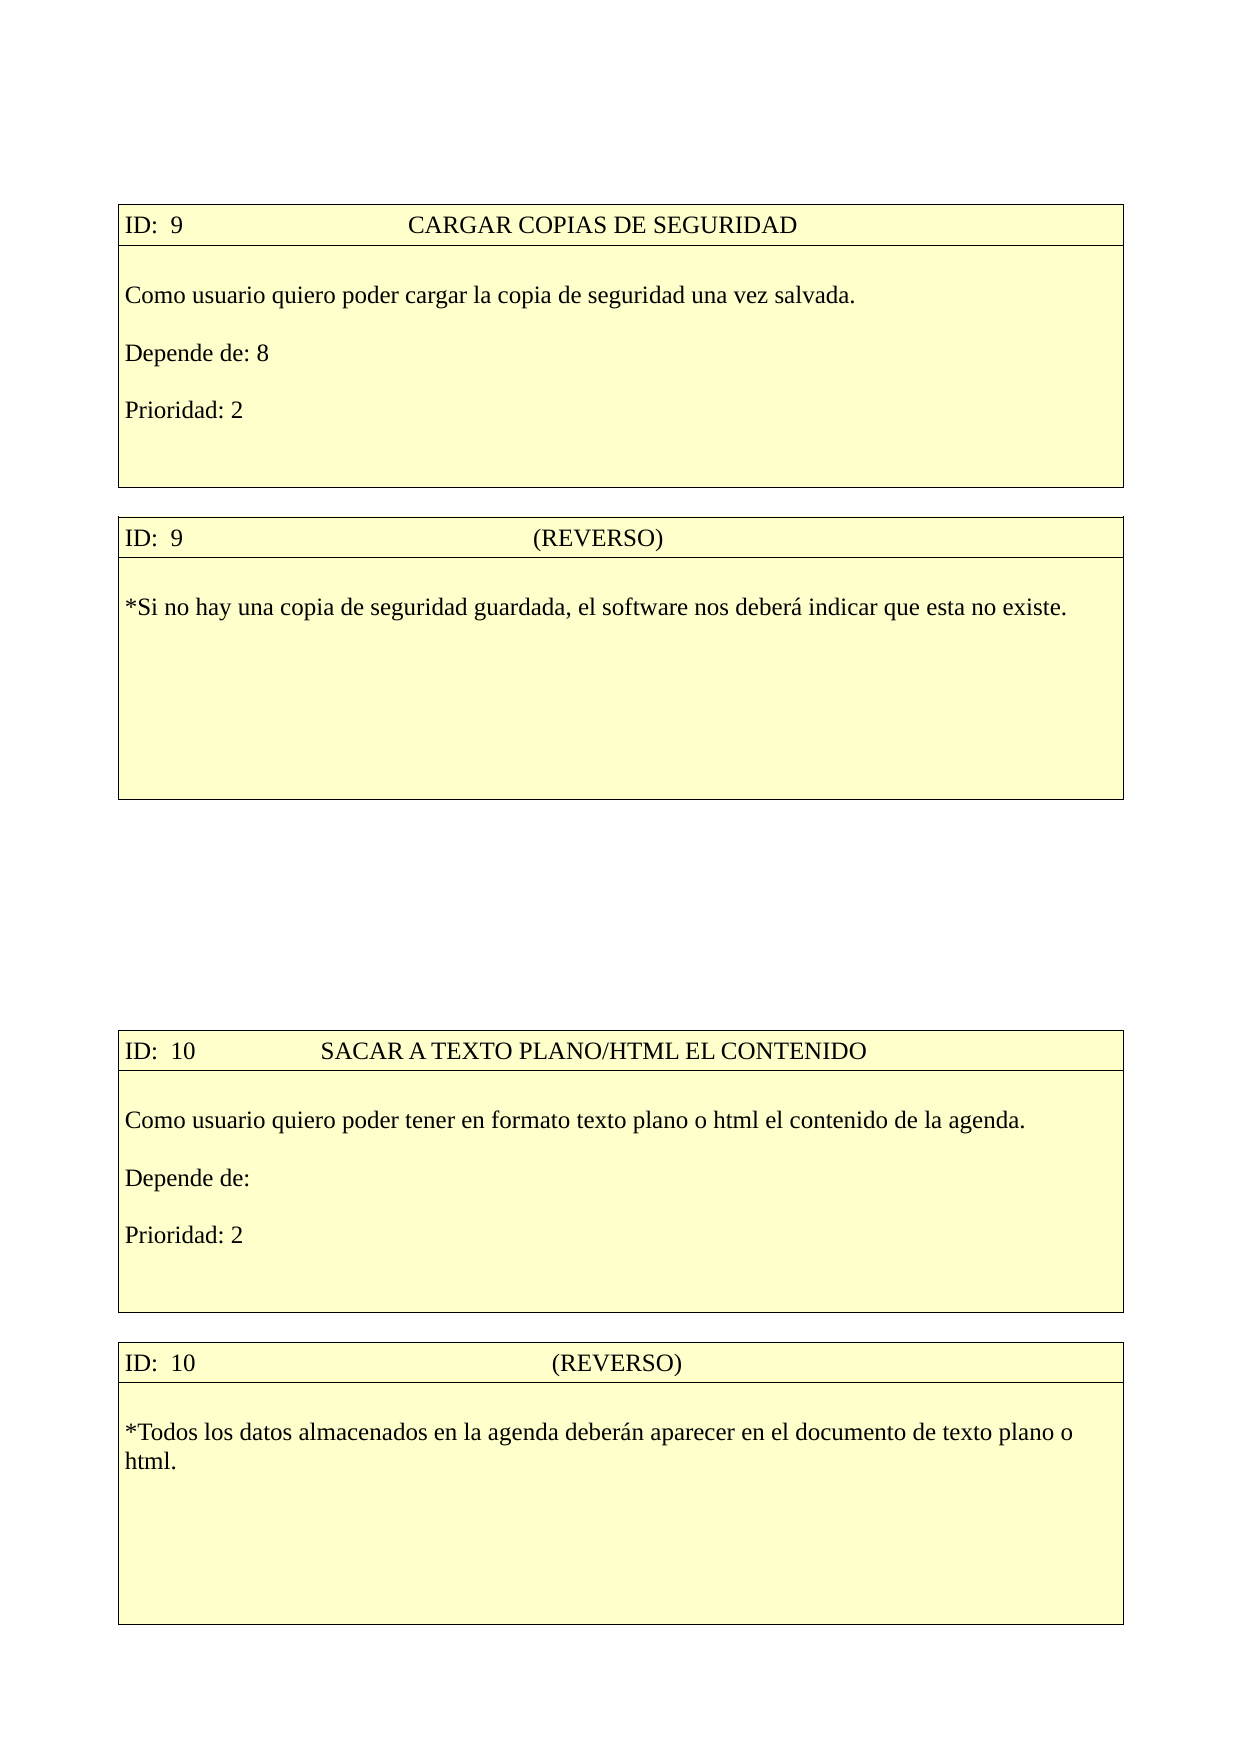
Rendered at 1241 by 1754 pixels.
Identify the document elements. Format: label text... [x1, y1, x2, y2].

table_cell *Si no hay una copia de seguridad guardada, el software nos deberá indicar que esta no existe. [119, 558, 1123, 799]
table_cell Como usuario quiero poder cargar la copia de seguridad una vez salvada. Depende de: 8 Prioridad: 2 [119, 246, 1123, 487]
table_cell *Todos los datos almacenados en la agenda deberán aparecer en el documento de texto plano o html. [119, 1383, 1123, 1624]
table_header ID: 9 CARGAR COPIAS DE SEGURIDAD [119, 205, 1123, 245]
table_header ID: 9 (REVERSO) [119, 518, 1123, 557]
table_header ID: 10 (REVERSO) [119, 1343, 1123, 1382]
table_header ID: 10 SACAR A TEXTO PLANO/HTML EL CONTENIDO [119, 1031, 1123, 1070]
table_cell Como usuario quiero poder tener en formato texto plano o html el contenido de la agenda. Depende de: Prioridad: 2 [119, 1071, 1123, 1312]
